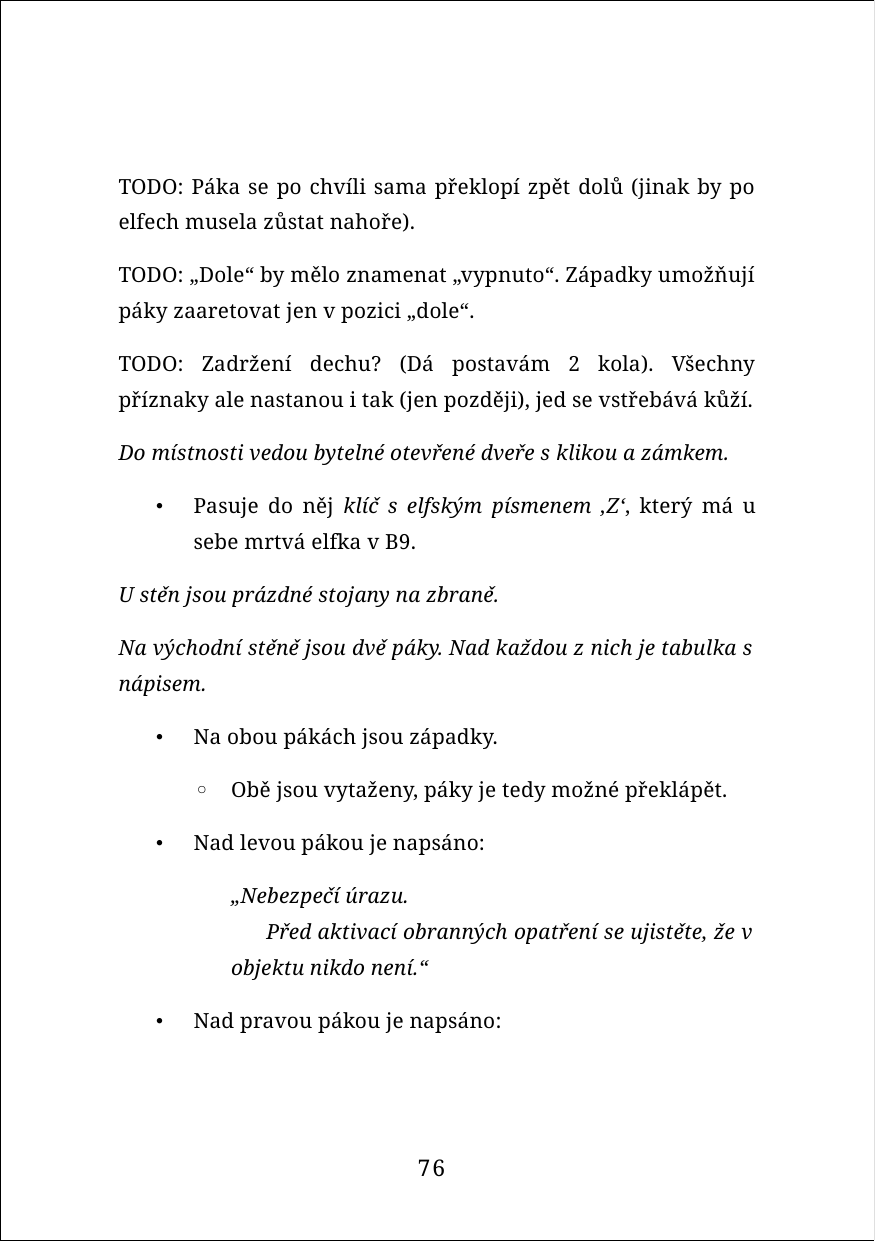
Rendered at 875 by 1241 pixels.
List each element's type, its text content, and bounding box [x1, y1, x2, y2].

text TODO: Zadržení dechu? (Dá postavám 2 kola). Všechny příznaky ale nastanou i tak (jen později), jed se vstřebává kůží. [118, 349, 756, 413]
text TODO: „Dole“ by mělo znamenat „vypnuto“. Západky umožňují páky zaaretovat jen v pozici „dole“. [118, 261, 756, 324]
list Na obou pákách jsou západky. [156, 722, 756, 750]
list Pasuje do něj klíč s elfským písmenem ‚Z‘, který má u sebe mrtvá elfka v B9. [156, 491, 756, 555]
text TODO: Páka se po chvíli sama překlopí zpět dolů (jinak by po elfech musela zůstat nahoře). [118, 172, 756, 236]
list Obě jsou vytaženy, páky je tedy možné překlápět. [193, 775, 756, 804]
list Nad levou pákou je napsáno: [156, 828, 756, 857]
text Do místnosti vedou bytelné otevřené dveře s klikou a zámkem. [118, 438, 756, 466]
text U stěn jsou prázdné stojany na zbraně. [118, 580, 756, 608]
list Nad pravou pákou je napsáno: [156, 1006, 756, 1034]
list „Nebezpečí úrazu. Před aktivací obranných opatření se ujistěte, že v objektu nikdo není.“ [193, 882, 756, 981]
text Na východní stěně jsou dvě páky. Nad každou z nich je tabulka s nápisem. [118, 633, 756, 697]
